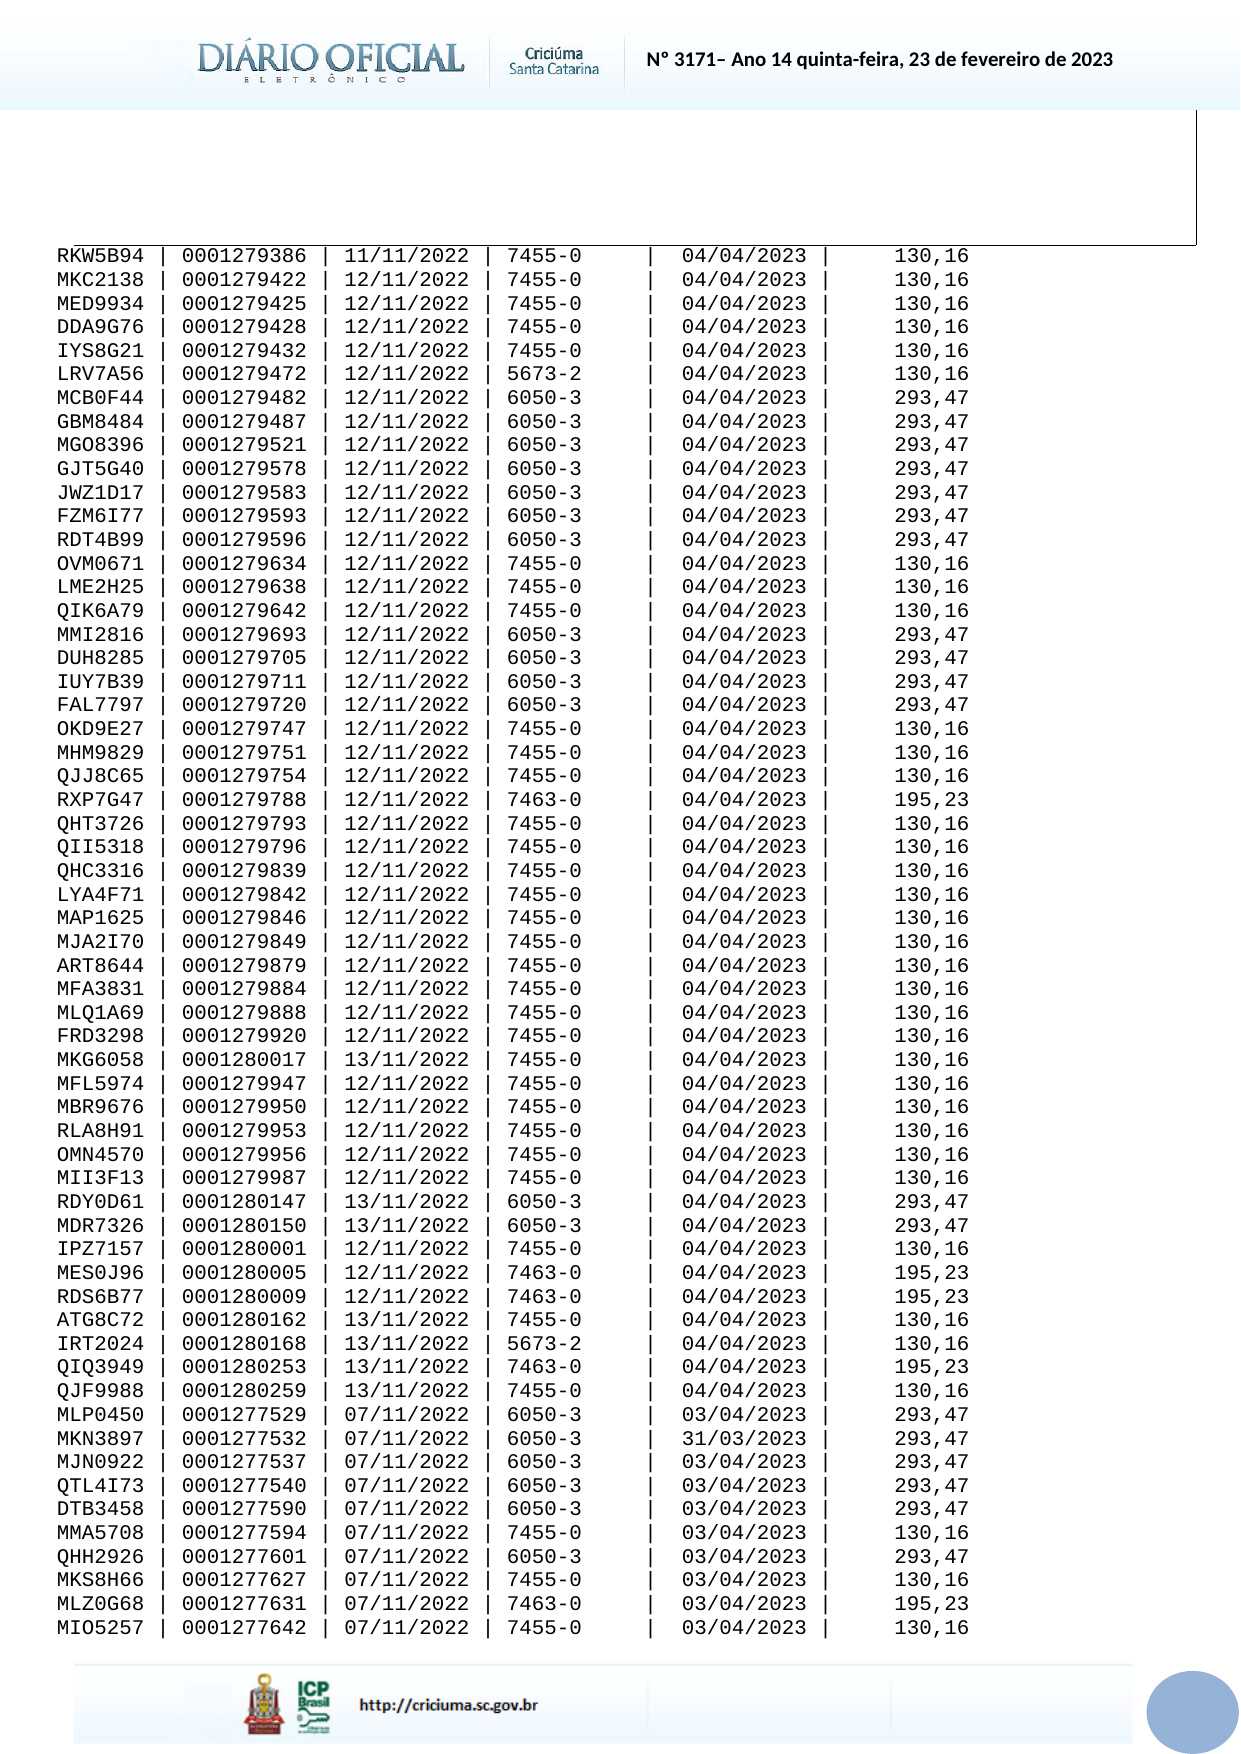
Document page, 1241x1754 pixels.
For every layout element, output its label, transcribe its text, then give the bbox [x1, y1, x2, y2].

text MFL5974 | 0001279947 | 12/11/2022 | 7455-0 | 04/04/2023 | 130,16 [44, 1073, 1196, 1096]
text FAL7797 | 0001279720 | 12/11/2022 | 6050-3 | 04/04/2023 | 293,47 [44, 694, 1196, 718]
text MBR9676 | 0001279950 | 12/11/2022 | 7455-0 | 04/04/2023 | 130,16 [44, 1096, 1196, 1120]
text QJJ8C65 | 0001279754 | 12/11/2022 | 7455-0 | 04/04/2023 | 130,16 [44, 765, 1196, 789]
text IPZ7157 | 0001280001 | 12/11/2022 | 7455-0 | 04/04/2023 | 130,16 [44, 1238, 1196, 1262]
text MMI2816 | 0001279693 | 12/11/2022 | 6050-3 | 04/04/2023 | 293,47 [44, 623, 1196, 647]
text LME2H25 | 0001279638 | 12/11/2022 | 7455-0 | 04/04/2023 | 130,16 [44, 576, 1196, 600]
text LYA4F71 | 0001279842 | 12/11/2022 | 7455-0 | 04/04/2023 | 130,16 [44, 884, 1196, 907]
text QTL4I73 | 0001277540 | 07/11/2022 | 6050-3 | 03/04/2023 | 293,47 [44, 1475, 1196, 1498]
text MKG6058 | 0001280017 | 13/11/2022 | 7455-0 | 04/04/2023 | 130,16 [44, 1049, 1196, 1073]
text MAP1625 | 0001279846 | 12/11/2022 | 7455-0 | 04/04/2023 | 130,16 [44, 907, 1196, 931]
text LRV7A56 | 0001279472 | 12/11/2022 | 5673-2 | 04/04/2023 | 130,16 [44, 363, 1196, 387]
text MLZ0G68 | 0001277631 | 07/11/2022 | 7463-0 | 03/04/2023 | 195,23 [44, 1593, 1196, 1617]
text MMA5708 | 0001277594 | 07/11/2022 | 7455-0 | 03/04/2023 | 130,16 [44, 1522, 1196, 1546]
text QIK6A79 | 0001279642 | 12/11/2022 | 7455-0 | 04/04/2023 | 130,16 [44, 600, 1196, 623]
text RDS6B77 | 0001280009 | 12/11/2022 | 7463-0 | 04/04/2023 | 195,23 [44, 1286, 1196, 1309]
text MES0J96 | 0001280005 | 12/11/2022 | 7463-0 | 04/04/2023 | 195,23 [44, 1262, 1196, 1286]
text MII3F13 | 0001279987 | 12/11/2022 | 7455-0 | 04/04/2023 | 130,16 [44, 1167, 1196, 1191]
text RXP7G47 | 0001279788 | 12/11/2022 | 7463-0 | 04/04/2023 | 195,23 [44, 789, 1196, 813]
text GBM8484 | 0001279487 | 12/11/2022 | 6050-3 | 04/04/2023 | 293,47 [44, 411, 1196, 434]
text OKD9E27 | 0001279747 | 12/11/2022 | 7455-0 | 04/04/2023 | 130,16 [44, 718, 1196, 742]
text ART8644 | 0001279879 | 12/11/2022 | 7455-0 | 04/04/2023 | 130,16 [44, 954, 1196, 978]
text RDT4B99 | 0001279596 | 12/11/2022 | 6050-3 | 04/04/2023 | 293,47 [44, 529, 1196, 553]
text MGO8396 | 0001279521 | 12/11/2022 | 6050-3 | 04/04/2023 | 293,47 [44, 434, 1196, 458]
text QIQ3949 | 0001280253 | 13/11/2022 | 7463-0 | 04/04/2023 | 195,23 [44, 1357, 1196, 1380]
text QHC3316 | 0001279839 | 12/11/2022 | 7455-0 | 04/04/2023 | 130,16 [44, 860, 1196, 884]
text OVM0671 | 0001279634 | 12/11/2022 | 7455-0 | 04/04/2023 | 130,16 [44, 553, 1196, 576]
text QJF9988 | 0001280259 | 13/11/2022 | 7455-0 | 04/04/2023 | 130,16 [44, 1380, 1196, 1404]
text QHH2926 | 0001277601 | 07/11/2022 | 6050-3 | 03/04/2023 | 293,47 [44, 1546, 1196, 1569]
text RLA8H91 | 0001279953 | 12/11/2022 | 7455-0 | 04/04/2023 | 130,16 [44, 1120, 1196, 1144]
text IYS8G21 | 0001279432 | 12/11/2022 | 7455-0 | 04/04/2023 | 130,16 [44, 340, 1196, 363]
text FZM6I77 | 0001279593 | 12/11/2022 | 6050-3 | 04/04/2023 | 293,47 [44, 505, 1196, 529]
text QII5318 | 0001279796 | 12/11/2022 | 7455-0 | 04/04/2023 | 130,16 [44, 836, 1196, 860]
text MFA3831 | 0001279884 | 12/11/2022 | 7455-0 | 04/04/2023 | 130,16 [44, 978, 1196, 1002]
text MLP0450 | 0001277529 | 07/11/2022 | 6050-3 | 03/04/2023 | 293,47 [44, 1404, 1196, 1427]
text IUY7B39 | 0001279711 | 12/11/2022 | 6050-3 | 04/04/2023 | 293,47 [44, 671, 1196, 694]
text MDR7326 | 0001280150 | 13/11/2022 | 6050-3 | 04/04/2023 | 293,47 [44, 1215, 1196, 1238]
text RKW5B94 | 0001279386 | 11/11/2022 | 7455-0 | 04/04/2023 | 130,16 [44, 245, 1196, 269]
text MIO5257 | 0001277642 | 07/11/2022 | 7455-0 | 03/04/2023 | 130,16 [44, 1617, 1196, 1640]
text ATG8C72 | 0001280162 | 13/11/2022 | 7455-0 | 04/04/2023 | 130,16 [44, 1309, 1196, 1333]
text MJA2I70 | 0001279849 | 12/11/2022 | 7455-0 | 04/04/2023 | 130,16 [44, 931, 1196, 954]
text MHM9829 | 0001279751 | 12/11/2022 | 7455-0 | 04/04/2023 | 130,16 [44, 742, 1196, 765]
text IRT2024 | 0001280168 | 13/11/2022 | 5673-2 | 04/04/2023 | 130,16 [44, 1333, 1196, 1357]
text DUH8285 | 0001279705 | 12/11/2022 | 6050-3 | 04/04/2023 | 293,47 [44, 647, 1196, 671]
text QHT3726 | 0001279793 | 12/11/2022 | 7455-0 | 04/04/2023 | 130,16 [44, 813, 1196, 836]
text MJN0922 | 0001277537 | 07/11/2022 | 6050-3 | 03/04/2023 | 293,47 [44, 1451, 1196, 1475]
text MKC2138 | 0001279422 | 12/11/2022 | 7455-0 | 04/04/2023 | 130,16 [44, 269, 1196, 292]
text OMN4570 | 0001279956 | 12/11/2022 | 7455-0 | 04/04/2023 | 130,16 [44, 1144, 1196, 1167]
text MKS8H66 | 0001277627 | 07/11/2022 | 7455-0 | 03/04/2023 | 130,16 [44, 1569, 1196, 1593]
text MED9934 | 0001279425 | 12/11/2022 | 7455-0 | 04/04/2023 | 130,16 [44, 292, 1196, 316]
text MLQ1A69 | 0001279888 | 12/11/2022 | 7455-0 | 04/04/2023 | 130,16 [44, 1002, 1196, 1026]
text RDY0D61 | 0001280147 | 13/11/2022 | 6050-3 | 04/04/2023 | 293,47 [44, 1191, 1196, 1215]
text MKN3897 | 0001277532 | 07/11/2022 | 6050-3 | 31/03/2023 | 293,47 [44, 1427, 1196, 1451]
text DTB3458 | 0001277590 | 07/11/2022 | 6050-3 | 03/04/2023 | 293,47 [44, 1498, 1196, 1522]
text GJT5G40 | 0001279578 | 12/11/2022 | 6050-3 | 04/04/2023 | 293,47 [44, 458, 1196, 482]
text FRD3298 | 0001279920 | 12/11/2022 | 7455-0 | 04/04/2023 | 130,16 [44, 1026, 1196, 1049]
text DDA9G76 | 0001279428 | 12/11/2022 | 7455-0 | 04/04/2023 | 130,16 [44, 316, 1196, 340]
text MCB0F44 | 0001279482 | 12/11/2022 | 6050-3 | 04/04/2023 | 293,47 [44, 387, 1196, 411]
text JWZ1D17 | 0001279583 | 12/11/2022 | 6050-3 | 04/04/2023 | 293,47 [44, 482, 1196, 505]
